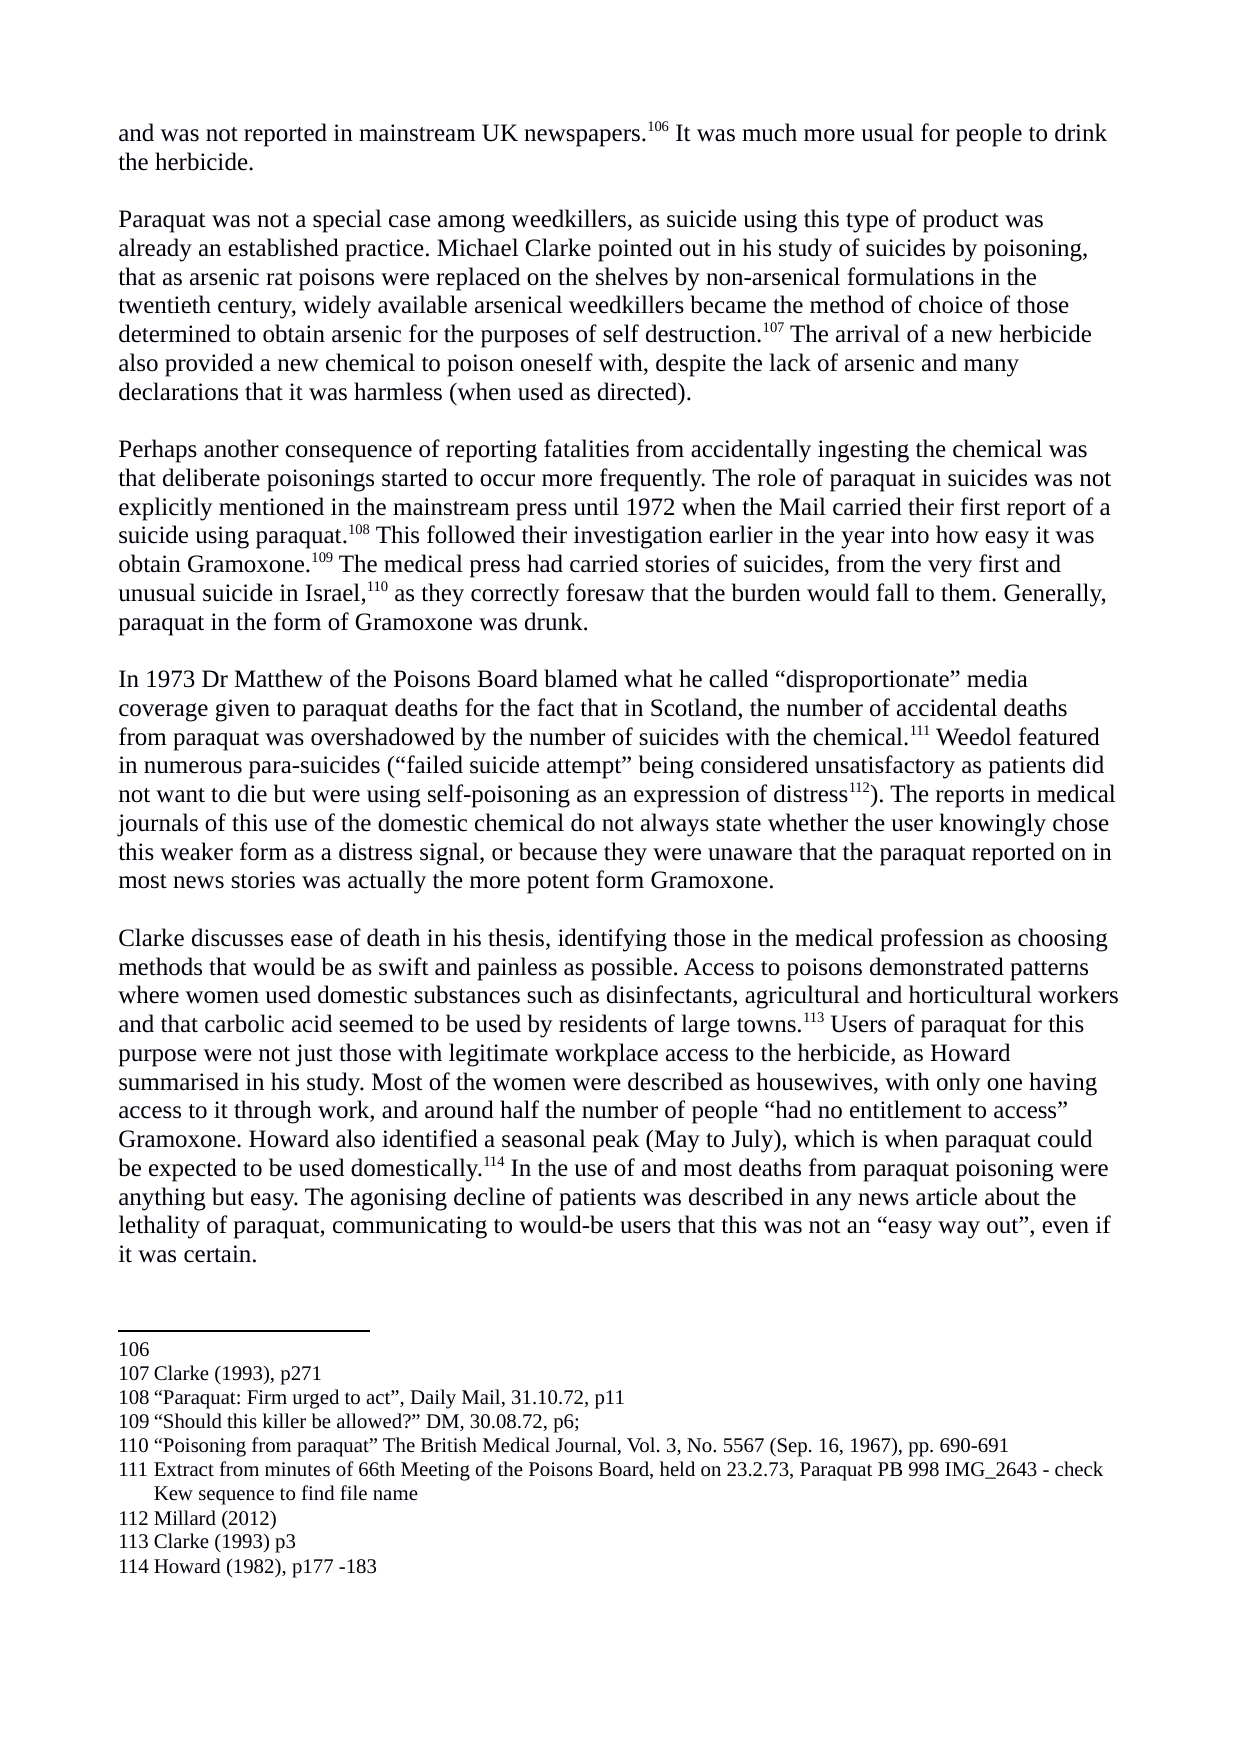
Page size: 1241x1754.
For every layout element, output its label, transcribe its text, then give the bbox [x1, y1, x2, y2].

text Paraquat was not a special case among weedkillers, as suicide using this type of product was already an established practice. Michael Clarke pointed out in his study of suicides by poisoning, that as arsenic rat poisons were replaced on the shelves by non-arsenical formulations in the twentieth century, widely available arsenical weedkillers became the method of choice of those determined to obtain arsenic for the purposes of self destruction. The arrival of a new herbicide also provided a new chemical to poison oneself with, despite the lack of arsenic and many declarations that it was harmless (when used as directed). [118, 204, 1122, 406]
text Howard (1982), p177 -183 [118, 1553, 1122, 1578]
text Clarke (1993) p3 [118, 1529, 1122, 1553]
text Clarke (1993), p271 [118, 1361, 1122, 1385]
text Millard (2012) [118, 1505, 1122, 1529]
text Extract from minutes of 66th Meeting of the Poisons Board, held on 23.2.73, Paraquat PB 998 IMG_2643 - check Kew sequence to find file name [118, 1457, 1122, 1505]
text In 1973 Dr Matthew of the Poisons Board blamed what he called “disproportionate” media coverage given to paraquat deaths for the fact that in Scotland, the number of accidental deaths from paraquat was overshadowed by the number of suicides with the chemical. Weedol featured in numerous para-suicides (“failed suicide attempt” being considered unsatisfactory as patients did not want to die but were using self-poisoning as an expression of distress). The reports in medical journals of this use of the domestic chemical do not always state whether the user knowingly chose this weaker form as a distress signal, or because they were unaware that the paraquat reported on in most news stories was actually the more potent form Gramoxone. [118, 664, 1122, 894]
text and was not reported in mainstream UK newspapers. It was much more usual for people to drink the herbicide. [118, 118, 1122, 176]
text Perhaps another consequence of reporting fatalities from accidentally ingesting the chemical was that deliberate poisonings started to occur more frequently. The role of paraquat in suicides was not explicitly mentioned in the mainstream press until 1972 when the Mail carried their first report of a suicide using paraquat. This followed their investigation earlier in the year into how easy it was obtain Gramoxone. The medical press had carried stories of suicides, from the very first and unusual suicide in Israel, as they correctly foresaw that the burden would fall to them. Generally, paraquat in the form of Gramoxone was drunk. [118, 434, 1122, 636]
text “Poisoning from paraquat” The British Medical Journal, Vol. 3, No. 5567 (Sep. 16, 1967), pp. 690-691 [118, 1433, 1122, 1457]
text Clarke discusses ease of death in his thesis, identifying those in the medical profession as choosing methods that would be as swift and painless as possible. Access to poisons demonstrated patterns where women used domestic substances such as disinfectants, agricultural and horticultural workers and that carbolic acid seemed to be used by residents of large towns. Users of paraquat for this purpose were not just those with legitimate workplace access to the herbicide, as Howard summarised in his study. Most of the women were described as housewives, with only one having access to it through work, and around half the number of people “had no entitlement to access” Gramoxone. Howard also identified a seasonal peak (May to July), which is when paraquat could be expected to be used domestically. In the use of and most deaths from paraquat poisoning were anything but easy. The agonising decline of patients was described in any news article about the lethality of paraquat, communicating to would-be users that this was not an “easy way out”, even if it was certain. [118, 923, 1122, 1268]
text “Paraquat: Firm urged to act”, Daily Mail, 31.10.72, p11 [118, 1385, 1122, 1409]
text “Should this killer be allowed?” DM, 30.08.72, p6; [118, 1409, 1122, 1433]
